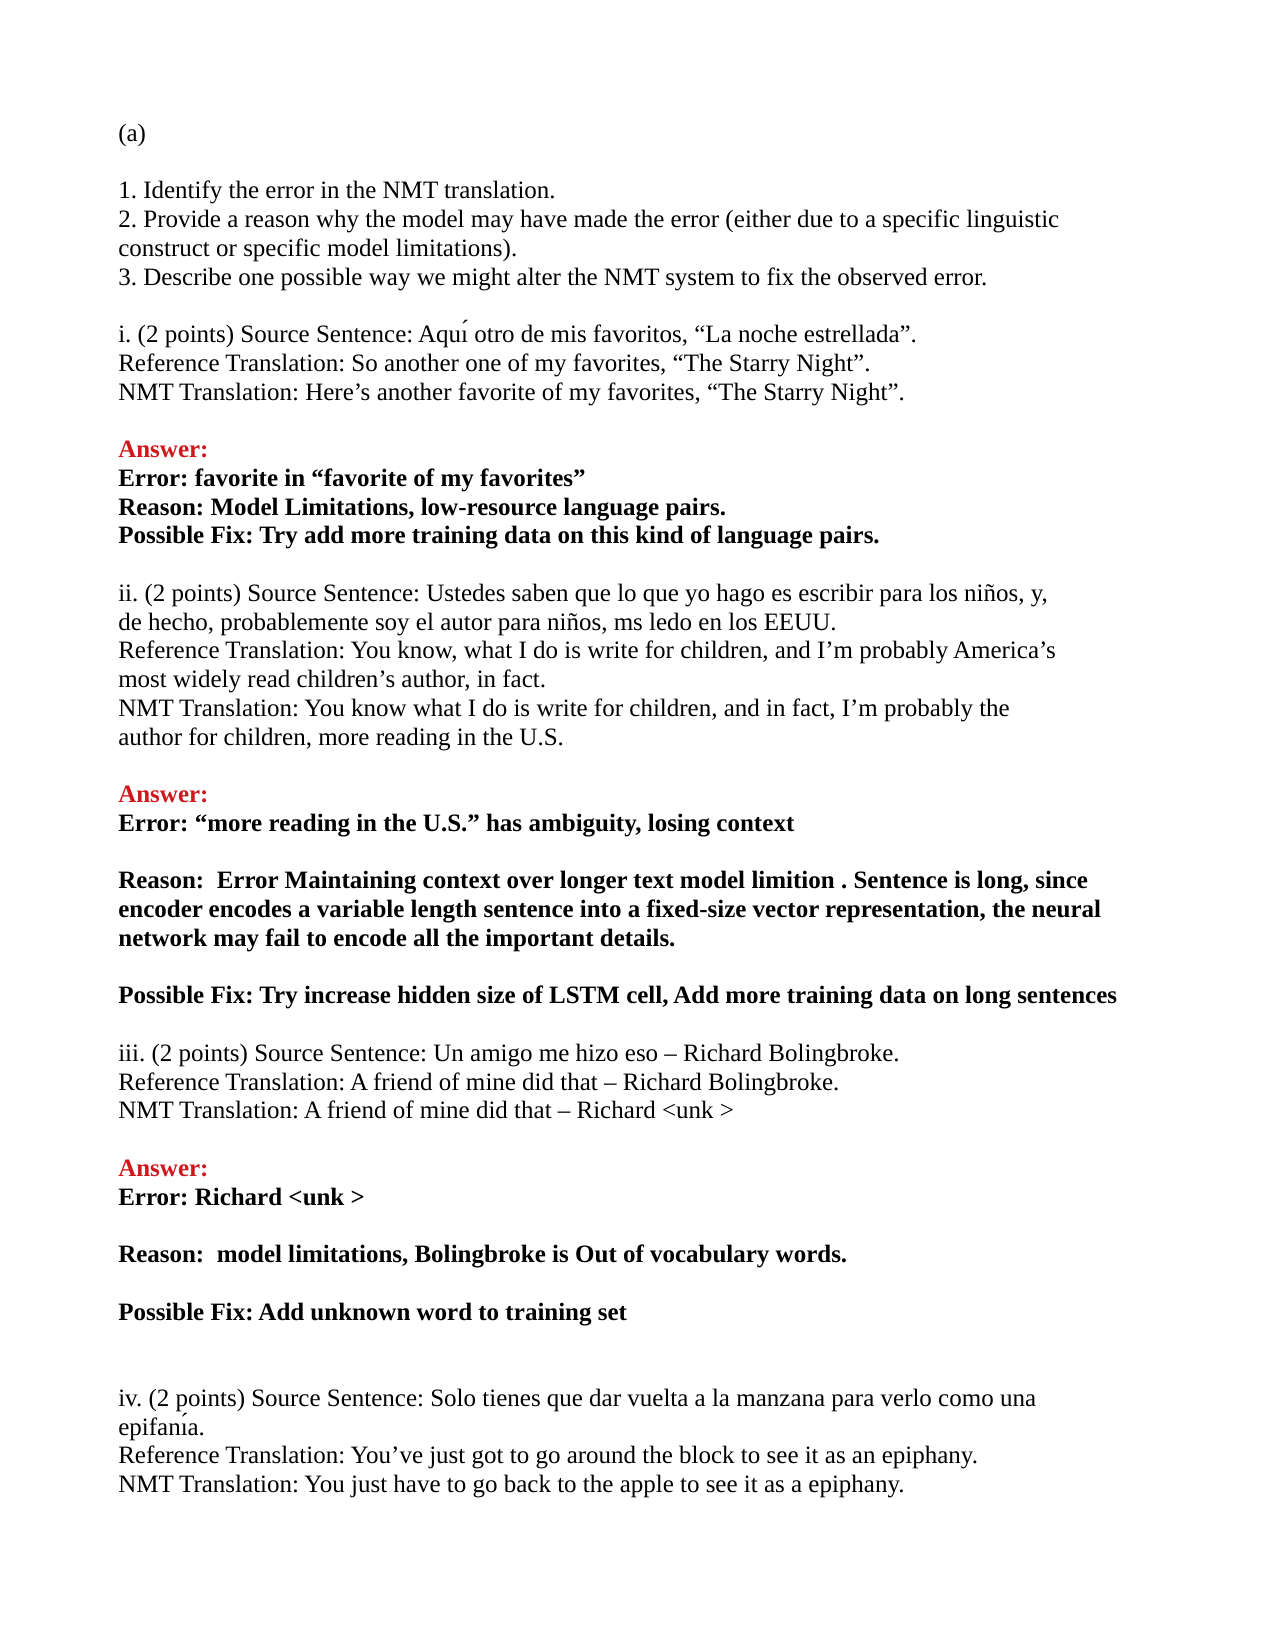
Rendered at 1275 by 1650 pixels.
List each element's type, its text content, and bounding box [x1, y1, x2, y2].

text Possible Fix: Add unknown word to training set [118, 1297, 1157, 1326]
text ii. (2 points) Source Sentence: Ustedes saben que lo que yo hago es escribir para los niños, y, [118, 578, 1157, 607]
text Answer: [118, 434, 1157, 463]
text Error: Richard <unk > [118, 1182, 1157, 1211]
text 1. Identify the error in the NMT translation. [118, 176, 1157, 204]
text Reference Translation: You know, what I do is write for children, and I’m probably America’s [118, 636, 1157, 664]
text Error: “more reading in the U.S.” has ambiguity, losing context [118, 808, 1157, 837]
text most widely read children’s author, in fact. [118, 664, 1157, 693]
text 2. Provide a reason why the model may have made the error (either due to a specific linguistic [118, 204, 1157, 233]
text Answer: [118, 1153, 1157, 1182]
text NMT Translation: Here’s another favorite of my favorites, “The Starry Night”. [118, 377, 1157, 406]
text Possible Fix: Try add more training data on this kind of language pairs. [118, 521, 1157, 549]
text iv. (2 points) Source Sentence: Solo tienes que dar vuelta a la manzana para verlo como una [118, 1383, 1157, 1412]
text Error: favorite in “favorite of my favorites” [118, 463, 1157, 492]
text de hecho, probablemente soy el autor para niños, ms ledo en los EEUU. [118, 607, 1157, 636]
text epifanı́a. [118, 1412, 1157, 1441]
text Reference Translation: You’ve just got to go around the block to see it as an epiphany. [118, 1441, 1157, 1469]
text iii. (2 points) Source Sentence: Un amigo me hizo eso – Richard Bolingbroke. [118, 1038, 1157, 1067]
text Possible Fix: Try increase hidden size of LSTM cell, Add more training data on long sentences [118, 981, 1157, 1009]
text Reference Translation: A friend of mine did that – Richard Bolingbroke. [118, 1067, 1157, 1096]
text 3. Describe one possible way we might alter the NMT system to fix the observed error. [118, 262, 1157, 291]
text NMT Translation: You just have to go back to the apple to see it as a epiphany. [118, 1469, 1157, 1498]
text Reason: Error Maintaining context over longer text model limition . Sentence is long, since encoder encodes a variable length sentence into a fixed-size vector representation, the neural network may fail to encode all the important details. [118, 866, 1157, 952]
text (a) [118, 118, 1157, 147]
text construct or specific model limitations). [118, 233, 1157, 262]
text Answer: [118, 779, 1157, 808]
text author for children, more reading in the U.S. [118, 722, 1157, 751]
text NMT Translation: A friend of mine did that – Richard <unk > [118, 1096, 1157, 1124]
text NMT Translation: You know what I do is write for children, and in fact, I’m probably the [118, 693, 1157, 722]
text i. (2 points) Source Sentence: Aquı́ otro de mis favoritos, “La noche estrellada”. [118, 319, 1157, 348]
text Reason: Model Limitations, low-resource language pairs. [118, 492, 1157, 521]
text Reference Translation: So another one of my favorites, “The Starry Night”. [118, 348, 1157, 377]
text Reason: model limitations, Bolingbroke is Out of vocabulary words. [118, 1239, 1157, 1268]
